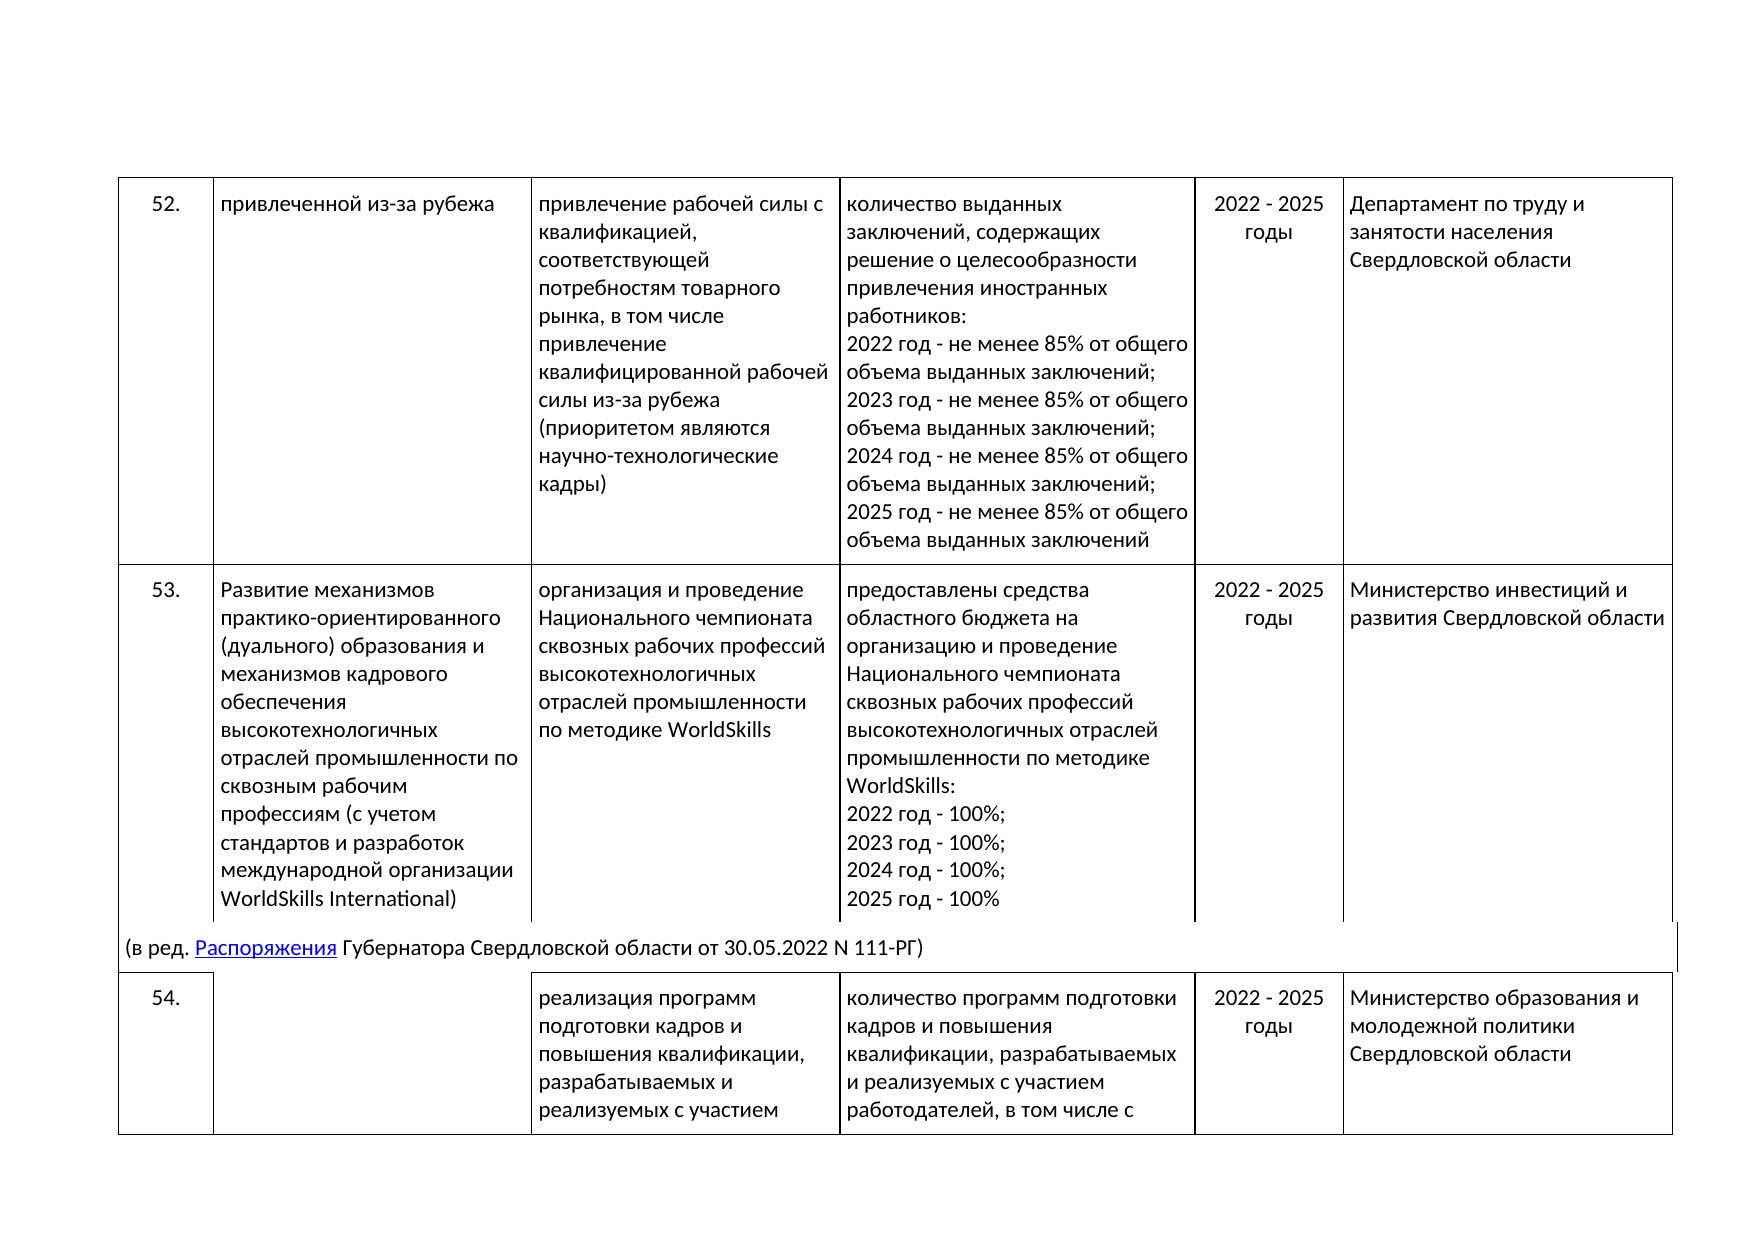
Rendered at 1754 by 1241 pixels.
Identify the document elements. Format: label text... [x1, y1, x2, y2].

table_cell количество выданных заключений, содержащих решение о целесообразности привлечения иностранных работников: 2022 год - не менее 85% от общего объема выданных заключений; 2023 год - не менее 85% от общего объема выданных заключений; 2024 год - не менее 85% от общего объема выданных заключений; 2025 год - не менее 85% от общего объема выданных заключений [841, 178, 1194, 564]
table_cell [214, 972, 531, 1134]
table_cell Развитие механизмов практико-ориентированного (дуального) образования и механизмов кадрового обеспечения высокотехнологичных отраслей промышленности по сквозным рабочим профессиям (с учетом стандартов и разработок международной организации WorldSkills International) [214, 565, 531, 922]
table_cell привлеченной из-за рубежа [214, 178, 531, 564]
table_cell 2022 - 2025 годы [1196, 178, 1343, 564]
table_cell Министерство инвестиций и развития Свердловской области [1344, 565, 1672, 922]
table_cell 53. [119, 565, 213, 922]
table_cell 2022 - 2025 годы [1196, 973, 1343, 1134]
table_cell [1673, 972, 1677, 1134]
table_cell [1673, 177, 1677, 564]
table_cell 54. [119, 973, 213, 1134]
table_cell привлечение рабочей силы с квалификацией, соответствующей потребностям товарного рынка, в том числе привлечение квалифицированной рабочей силы из-за рубежа (приоритетом являются научно-технологические кадры) [532, 178, 839, 564]
table_cell [1673, 564, 1677, 922]
table_cell (в ред. Распоряжения Губернатора Свердловской области от 30.05.2022 N 111-РГ) [119, 922, 1677, 972]
table_cell 2022 - 2025 годы [1196, 565, 1343, 922]
table_cell 52. [119, 178, 213, 564]
table_cell реализация программ подготовки кадров и повышения квалификации, разрабатываемых и реализуемых с участием [532, 973, 839, 1134]
table_cell организация и проведение Национального чемпионата сквозных рабочих профессий высокотехнологичных отраслей промышленности по методике WorldSkills [532, 565, 839, 922]
table_cell Департамент по труду и занятости населения Свердловской области [1344, 178, 1672, 564]
table_cell предоставлены средства областного бюджета на организацию и проведение Национального чемпионата сквозных рабочих профессий высокотехнологичных отраслей промышленности по методике WorldSkills: 2022 год - 100%; 2023 год - 100%; 2024 год - 100%; 2025 год - 100% [841, 565, 1194, 922]
table_cell Министерство образования и молодежной политики Свердловской области [1344, 973, 1672, 1134]
table_cell количество программ подготовки кадров и повышения квалификации, разрабатываемых и реализуемых с участием работодателей, в том числе с [841, 973, 1194, 1134]
